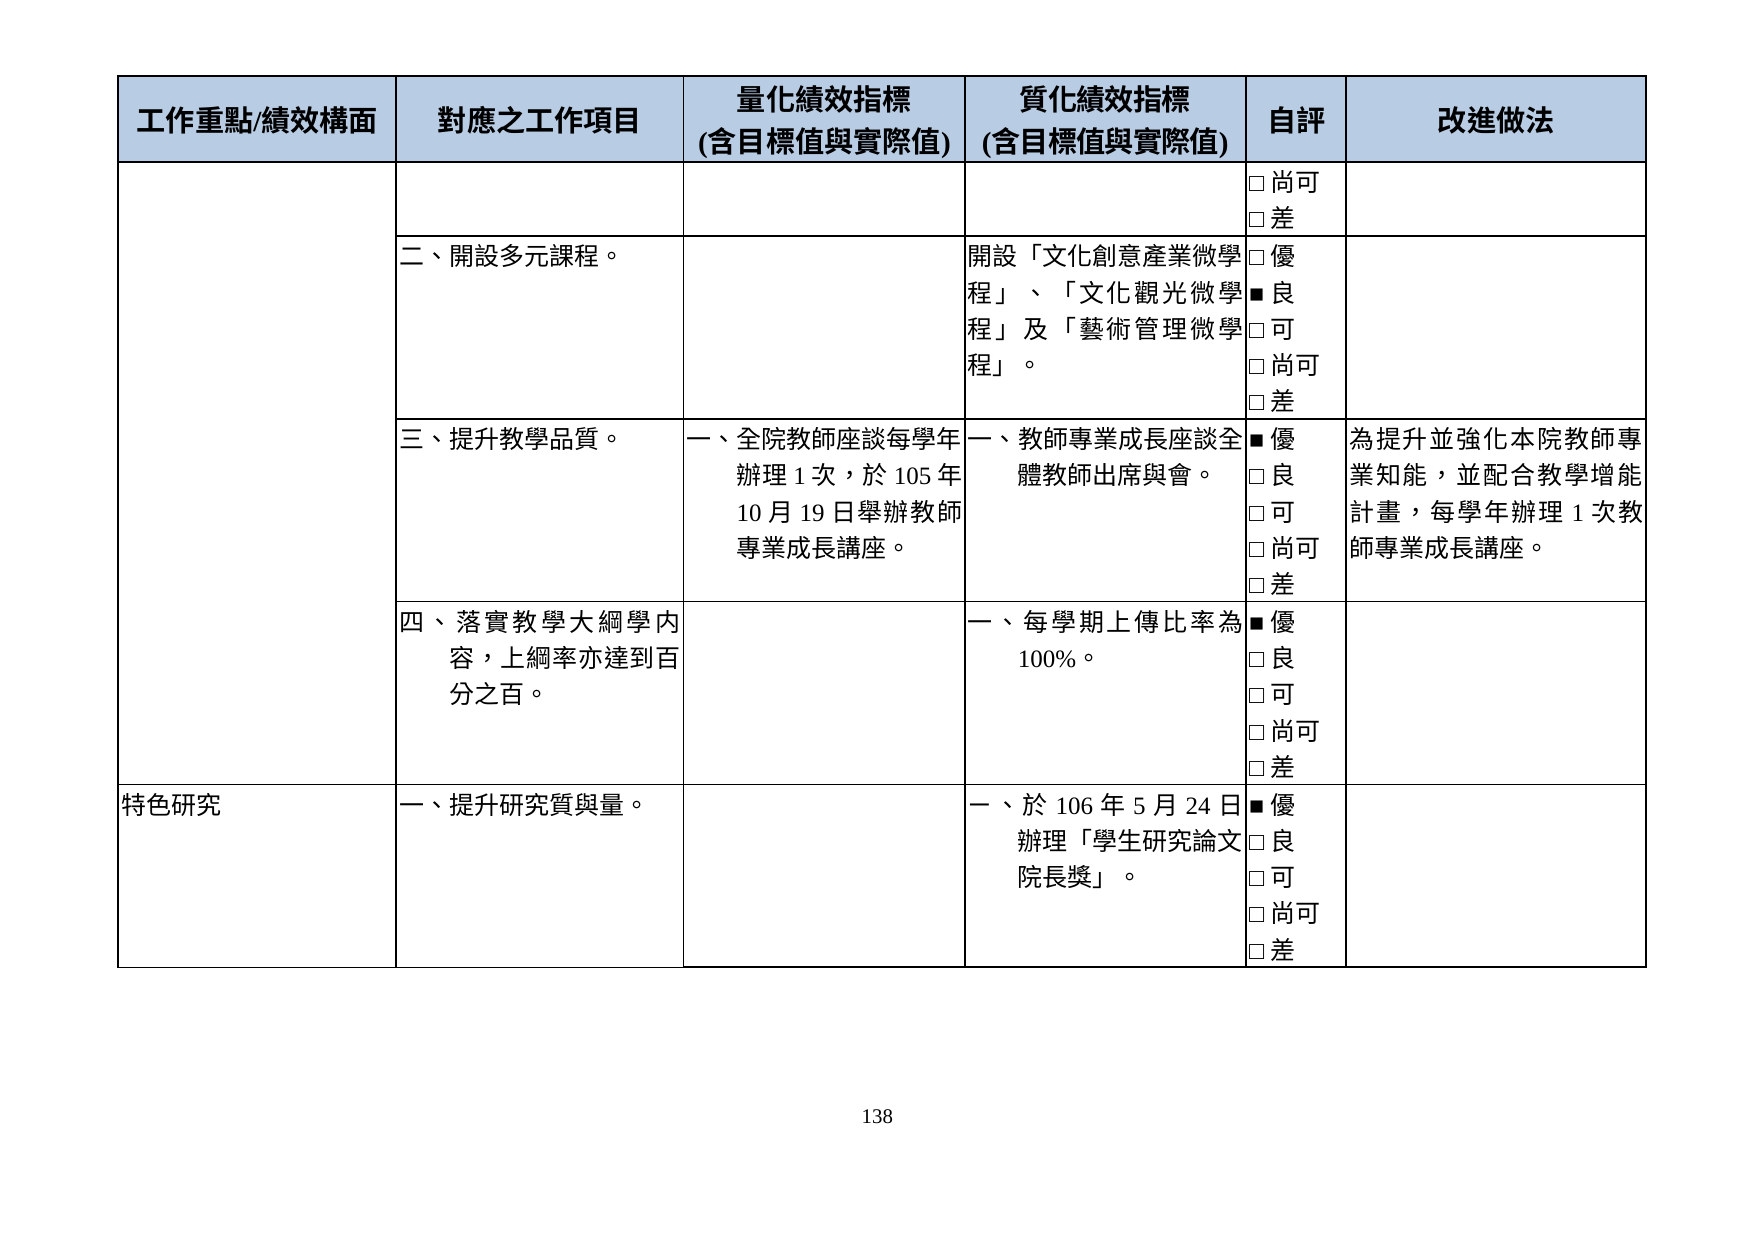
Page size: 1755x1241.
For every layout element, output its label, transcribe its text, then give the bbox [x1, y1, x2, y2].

table_cell □ 優 ■ 良 □ 可 □ 尚可 □ 差 [1247, 237, 1345, 418]
table_cell 特色研究 [119, 785, 395, 966]
table_header 自評 [1247, 77, 1345, 161]
table_cell [1347, 785, 1645, 966]
table_header 量化績效指標 (含目標值與實際值) [684, 77, 964, 161]
table_cell [684, 785, 964, 966]
table_cell ■ 優 □ 良 □ 可 □ 尚可 □ 差 [1247, 420, 1345, 601]
table_cell [966, 163, 1245, 235]
table_header 質化績效指標 (含目標值與實際值) [966, 77, 1245, 161]
table_cell ■ 優 □ 良 □ 可 □ 尚可 □ 差 [1247, 785, 1345, 966]
table_cell 四、落實教學大綱學内容，上綱率亦達到百分之百。 [397, 602, 683, 784]
table_cell 一、全院教師座談每學年辦理1次，於105年10月19日舉辦教師專業成長講座。 [684, 420, 964, 601]
table_cell 為提升並強化本院教師專業知能，並配合教學增能計畫，每學年辦理1次教師專業成長講座。 [1347, 420, 1645, 601]
table_header 對應之工作項目 [397, 77, 683, 161]
table_cell [684, 237, 964, 418]
table_header 工作重點/績效構面 [119, 77, 395, 161]
table_cell [1347, 237, 1645, 418]
table_cell 三、提升教學品質。 [397, 420, 683, 601]
table_cell 一、每學期上傳比率為100%。 [966, 602, 1245, 784]
table_cell 開設「文化創意產業微學程」、「文化觀光微學程」及「藝術管理微學程」。 [966, 237, 1245, 418]
table_cell 一、提升研究質與量。 [397, 785, 683, 966]
table_cell [119, 163, 395, 784]
table_cell [1347, 163, 1645, 235]
table_cell 二、開設多元課程。 [397, 237, 683, 418]
table_cell □ 尚可 □ 差 [1247, 163, 1345, 235]
table_cell ㄧ、於106年5月24日辦理「學生研究論文院長獎」。 [966, 785, 1245, 966]
table_header 改進做法 [1347, 77, 1645, 161]
table_cell 一、教師專業成長座談全體教師出席與會。 [966, 420, 1245, 601]
table_cell [684, 602, 964, 784]
table_cell [397, 163, 683, 235]
table_cell ■ 優 □ 良 □ 可 □ 尚可 □ 差 [1247, 602, 1345, 784]
table_cell [684, 163, 964, 235]
table_cell [1347, 602, 1645, 784]
